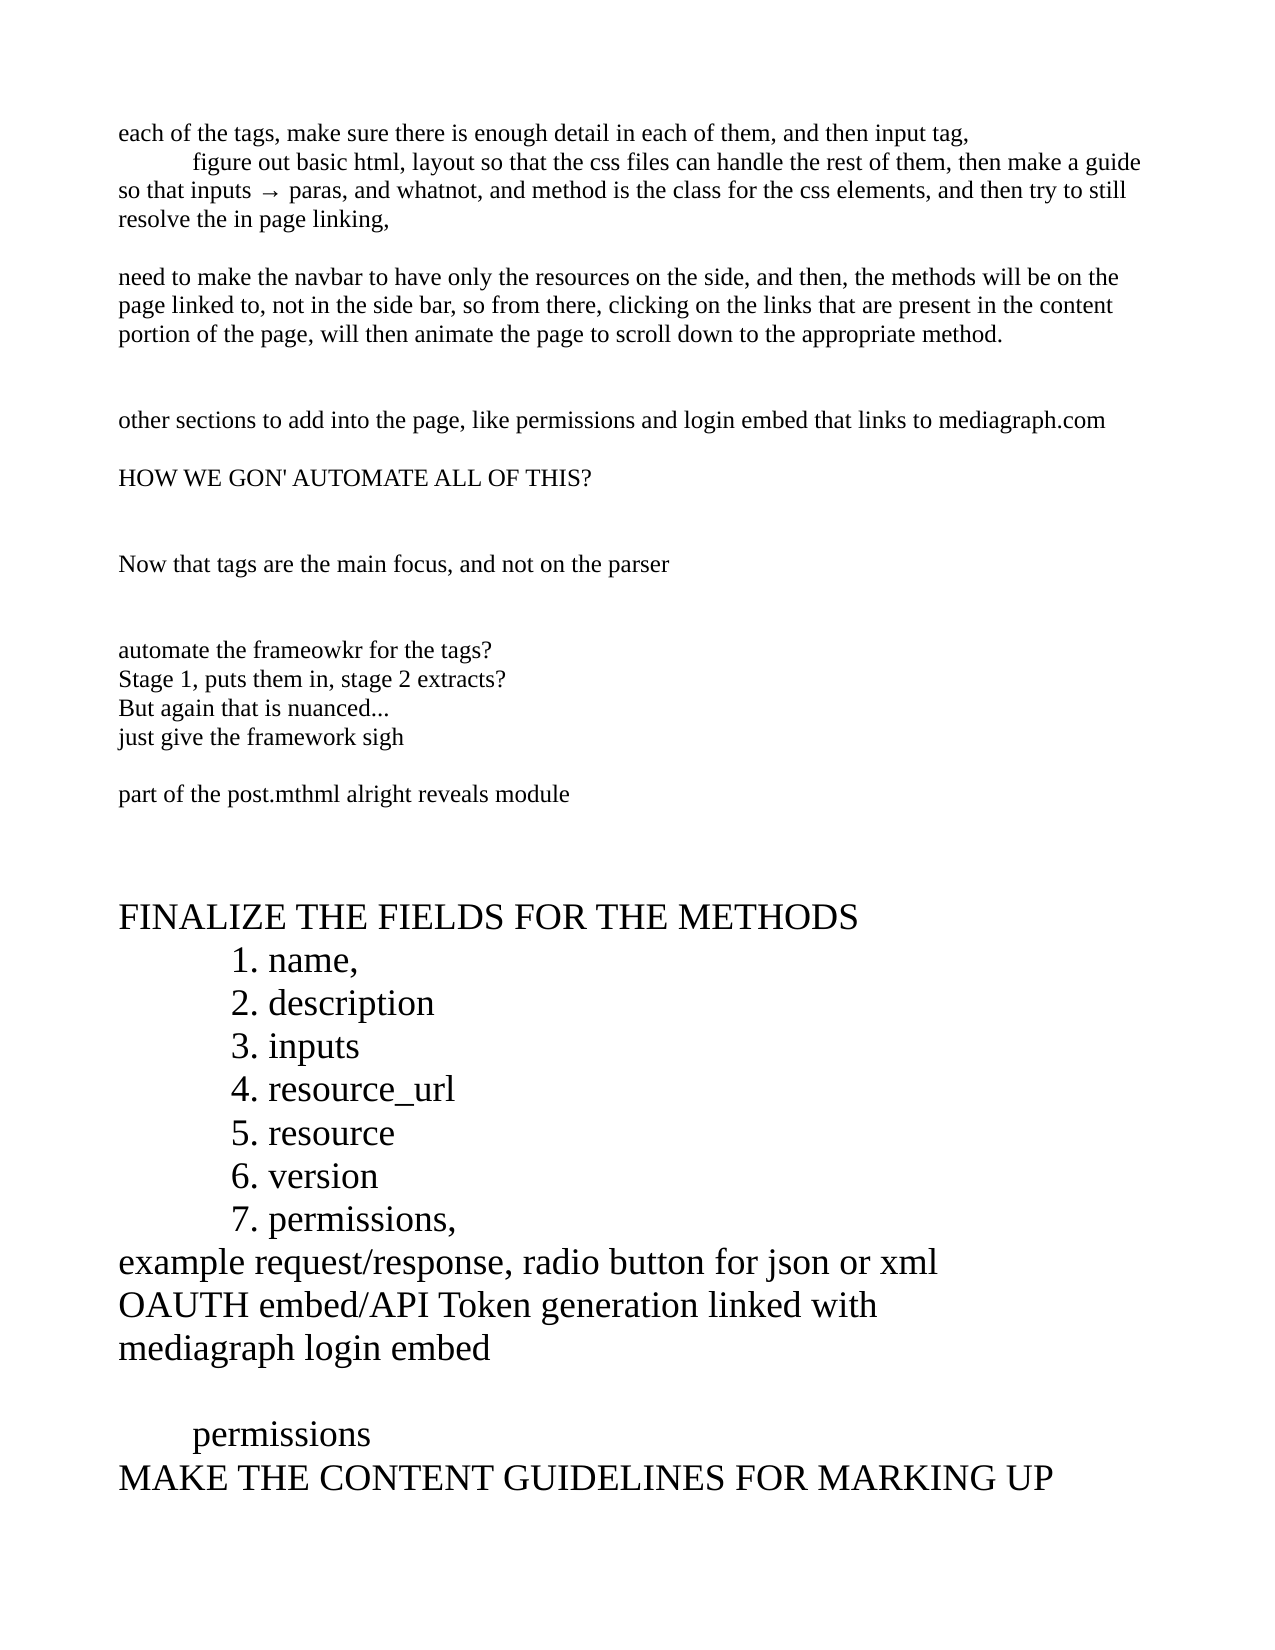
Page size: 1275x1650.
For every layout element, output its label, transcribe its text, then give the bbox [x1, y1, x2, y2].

text figure out basic html, layout so that the css files can handle the rest of them, then make a guide so that inputs → paras, and whatnot, and method is the class for the css elements, and then try to still resolve the in page linking, [118, 147, 1157, 233]
text part of the post.mthml alright reveals module [118, 779, 1157, 808]
list resource_url [231, 1067, 1157, 1110]
list version [231, 1153, 1157, 1196]
text But again that is nuanced... [118, 693, 1157, 722]
list name, [231, 937, 1157, 981]
text just give the framework sigh [118, 722, 1157, 751]
text automate the frameowkr for the tags? [118, 636, 1157, 664]
text example request/response, radio button for json or xml [118, 1239, 1157, 1282]
list resource [231, 1110, 1157, 1153]
text each of the tags, make sure there is enough detail in each of them, and then input tag, [118, 118, 1157, 147]
text other sections to add into the page, like permissions and login embed that links to mediagraph.com [118, 406, 1157, 434]
text Now that tags are the main focus, and not on the parser [118, 549, 1157, 578]
text HOW WE GON' AUTOMATE ALL OF THIS? [118, 463, 1157, 492]
text FINALIZE THE FIELDS FOR THE METHODS [118, 894, 1157, 937]
list description [231, 981, 1157, 1024]
text mediagraph login embed [118, 1326, 1157, 1369]
list inputs [231, 1024, 1157, 1067]
list permissions, [231, 1196, 1157, 1239]
text need to make the navbar to have only the resources on the side, and then, the methods will be on the page linked to, not in the side bar, so from there, clicking on the links that are present in the content portion of the page, will then animate the page to scroll down to the appropriate method. [118, 262, 1157, 377]
text OAUTH embed/API Token generation linked with [118, 1282, 1157, 1326]
text permissions [118, 1412, 1157, 1455]
text MAKE THE CONTENT GUIDELINES FOR MARKING UP [118, 1455, 1157, 1498]
text Stage 1, puts them in, stage 2 extracts? [118, 664, 1157, 693]
